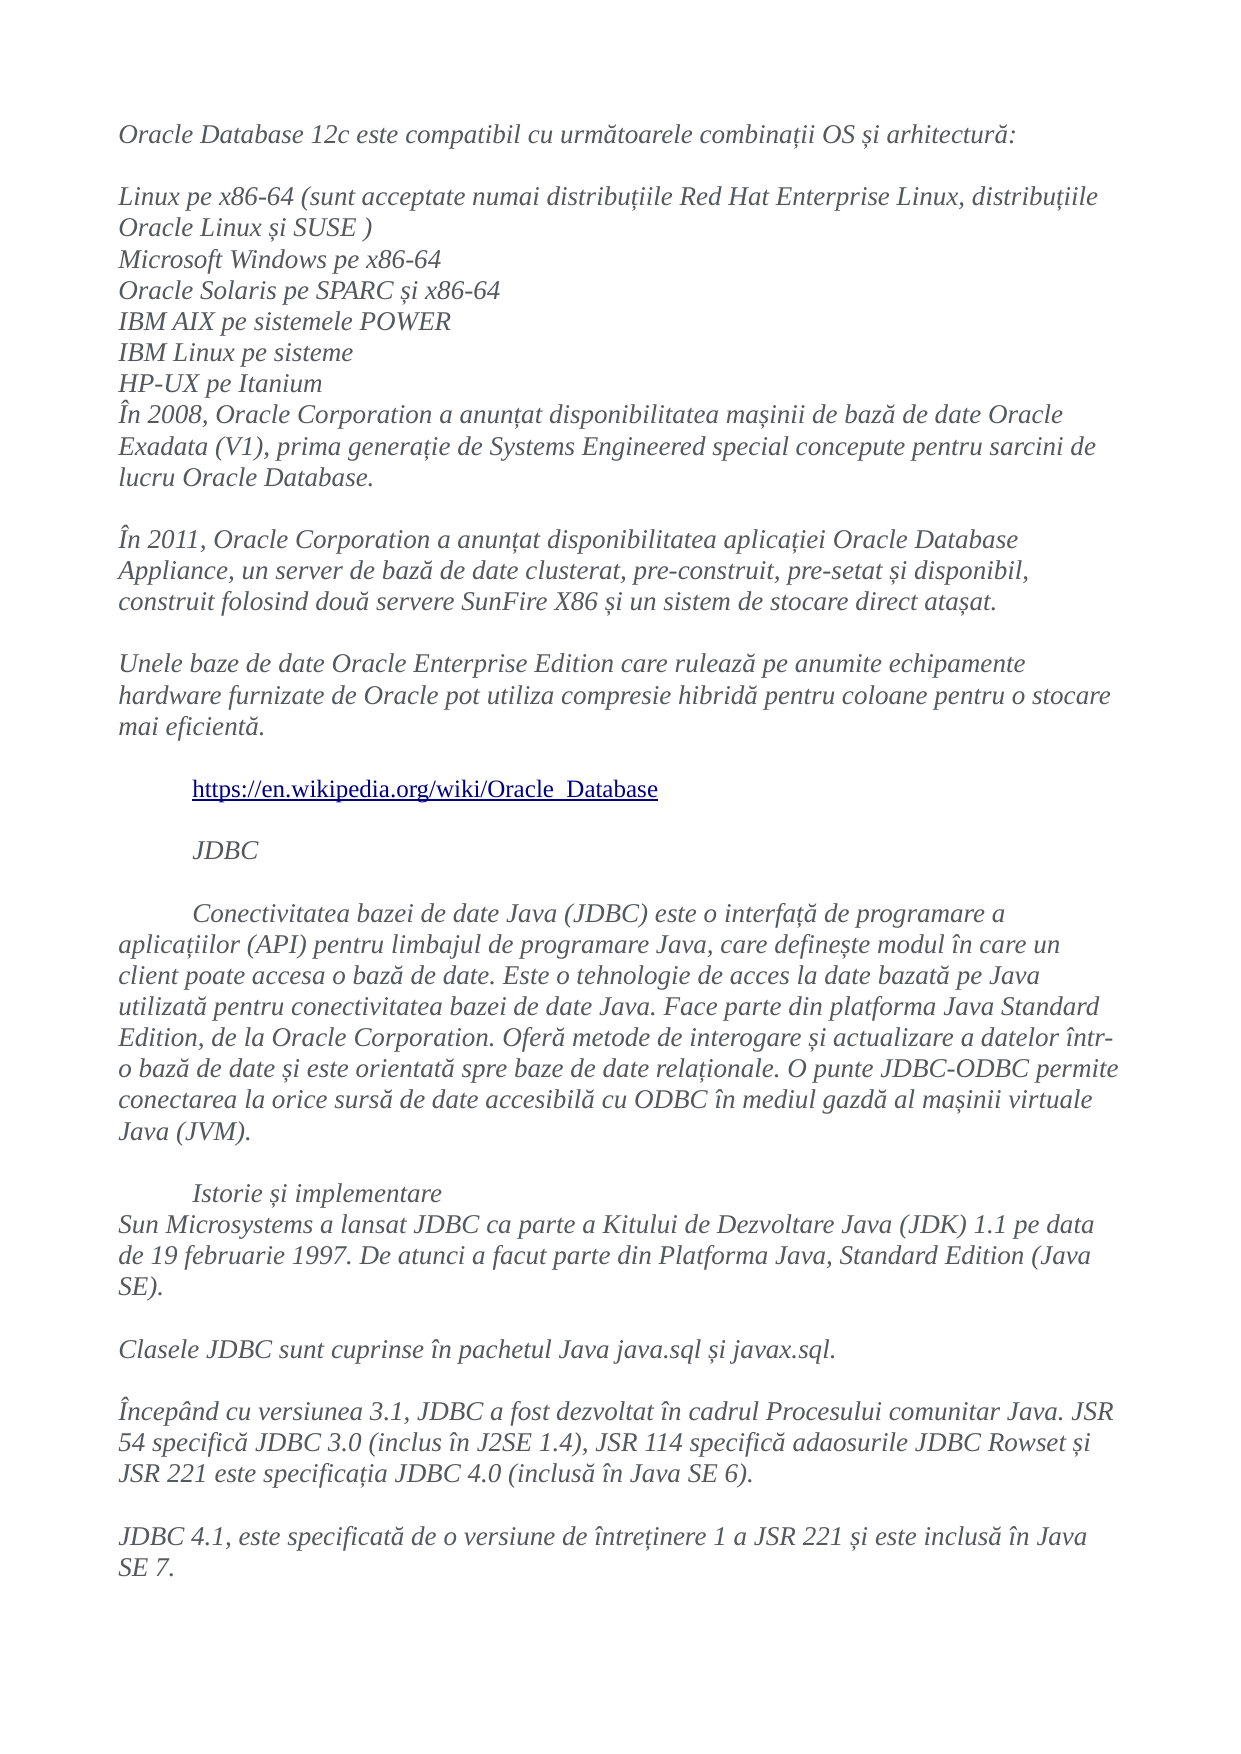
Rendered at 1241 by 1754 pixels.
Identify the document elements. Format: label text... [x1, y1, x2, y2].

text În 2008, Oracle Corporation a anunțat disponibilitatea mașinii de bază de date Oracle Exadata (V1), prima generație de Systems Engineered special concepute pentru sarcini de lucru Oracle Database. [118, 398, 1122, 492]
text Unele baze de date Oracle Enterprise Edition care rulează pe anumite echipamente hardware furnizate de Oracle pot utiliza compresie hibridă pentru coloane pentru o stocare mai eficientă. [118, 648, 1122, 741]
text IBM Linux pe sisteme [118, 336, 1122, 367]
text Conectivitatea bazei de date Java (JDBC) este o interfață de programare a aplicațiilor (API) pentru limbajul de programare Java, care definește modul în care un client poate accesa o bază de date. Este o tehnologie de acces la date bazată pe Java utilizată pentru conectivitatea bazei de date Java. Face parte din platforma Java Standard Edition, de la Oracle Corporation. Oferă metode de interogare și actualizare a datelor într-o bază de date și este orientată spre baze de date relaționale. O punte JDBC-ODBC permite conectarea la orice sursă de date accesibilă cu ODBC în mediul gazdă al mașinii virtuale Java (JVM). [118, 897, 1122, 1146]
text HP-UX pe Itanium [118, 367, 1122, 398]
text Istorie și implementare [118, 1177, 1122, 1208]
text Linux pe x86-64 (sunt acceptate numai distribuțiile Red Hat Enterprise Linux, distribuțiile Oracle Linux și SUSE ) [118, 180, 1122, 243]
text JDBC 4.1, este specificată de o versiune de întreținere 1 a JSR 221 și este inclusă în Java SE 7. [118, 1520, 1122, 1582]
text Microsoft Windows pe x86-64 [118, 243, 1122, 274]
text În 2011, Oracle Corporation a anunțat disponibilitatea aplicației Oracle Database Appliance, un server de bază de date clusterat, pre-construit, pre-setat și disponibil, construit folosind două servere SunFire X86 și un sistem de stocare direct atașat. [118, 523, 1122, 616]
text JDBC [118, 834, 1122, 866]
text Clasele JDBC sunt cuprinse în pachetul Java java.sql și javax.sql. [118, 1333, 1122, 1364]
text https://en.wikipedia.org/wiki/Oracle_Database [118, 772, 1122, 803]
text Oracle Solaris pe SPARC și x86-64 [118, 274, 1122, 305]
text IBM AIX pe sistemele POWER [118, 305, 1122, 336]
text Oracle Database 12c este compatibil cu următoarele combinații OS și arhitectură: [118, 118, 1122, 149]
text Începând cu versiunea 3.1, JDBC a fost dezvoltat în cadrul Procesului comunitar Java. JSR 54 specifică JDBC 3.0 (inclus în J2SE 1.4), JSR 114 specifică adaosurile JDBC Rowset și JSR 221 este specificația JDBC 4.0 (inclusă în Java SE 6). [118, 1395, 1122, 1488]
text Sun Microsystems a lansat JDBC ca parte a Kitului de Dezvoltare Java (JDK) 1.1 pe data de 19 februarie 1997. De atunci a facut parte din Platforma Java, Standard Edition (Java SE). [118, 1208, 1122, 1302]
